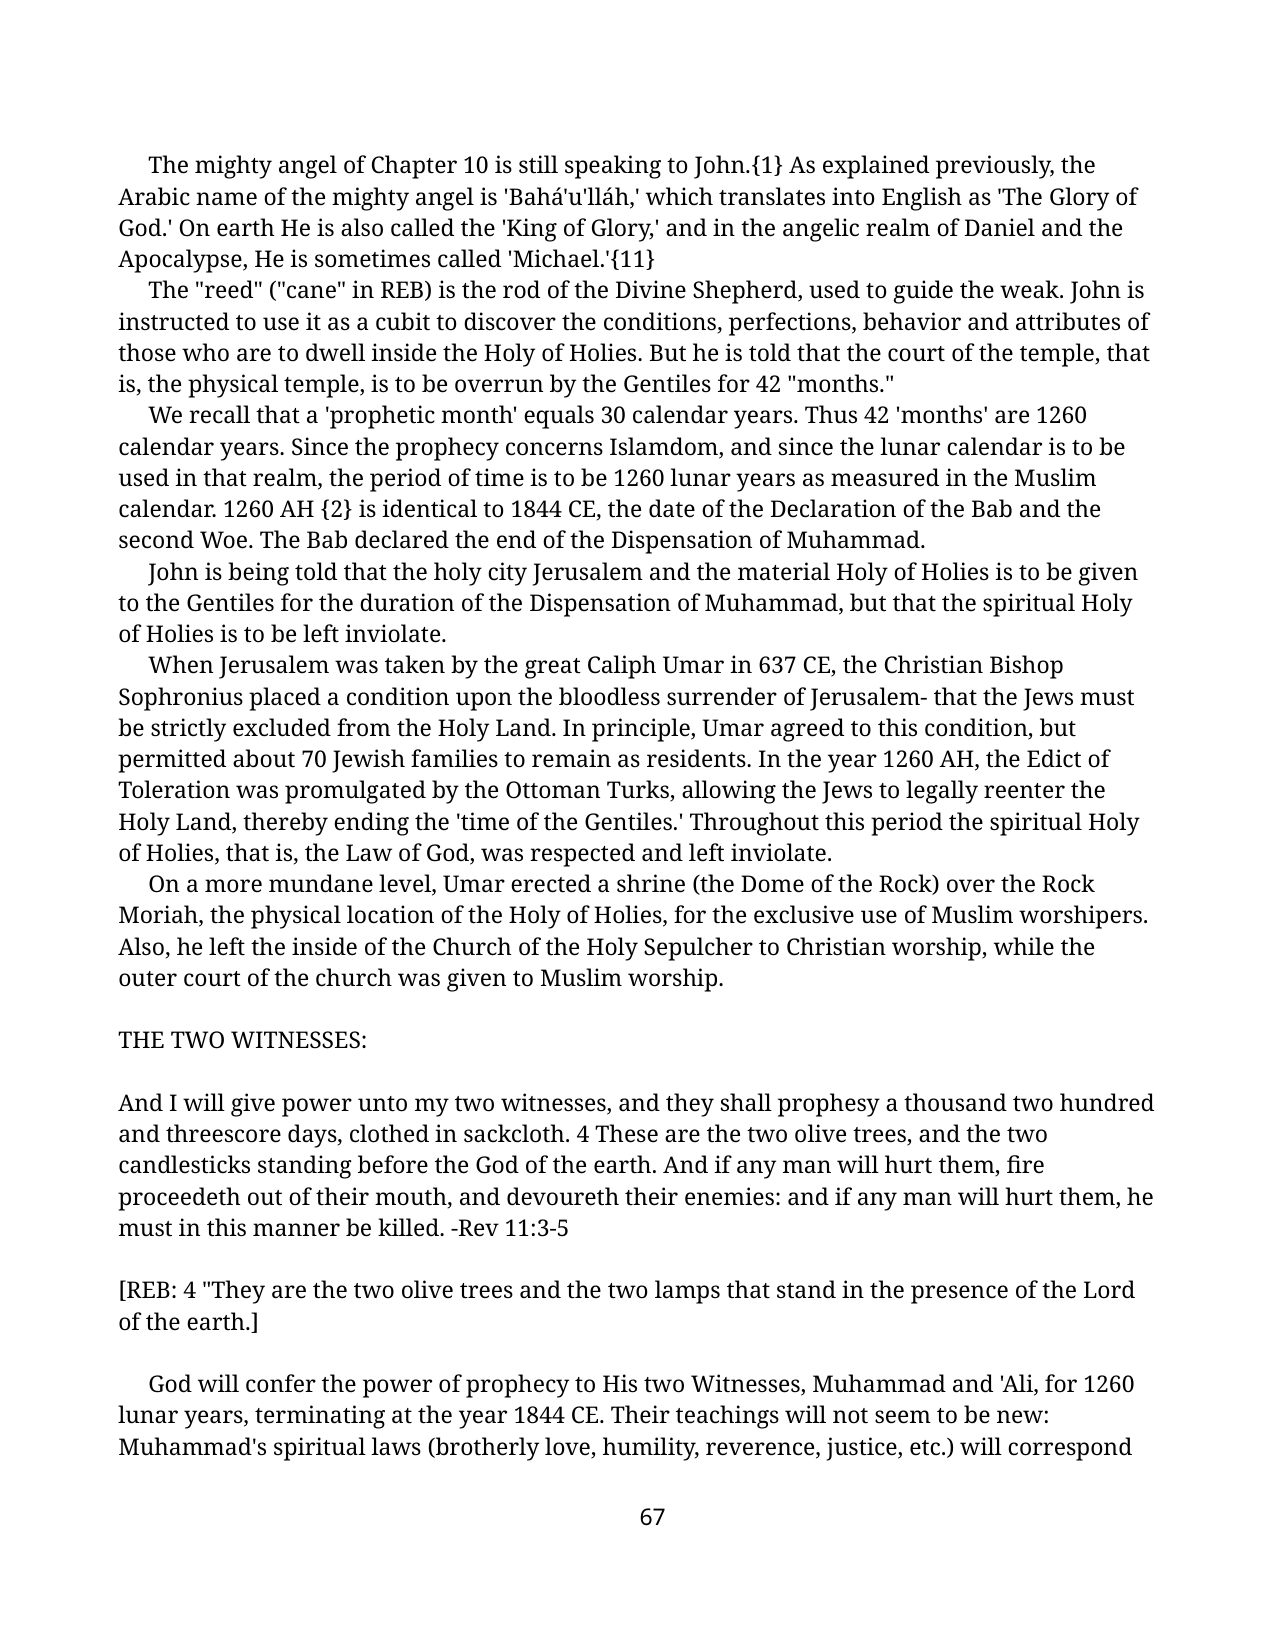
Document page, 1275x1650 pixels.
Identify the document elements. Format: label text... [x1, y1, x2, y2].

text We recall that a 'prophetic month' equals 30 calendar years. Thus 42 'months' are 1260 calendar years. Since the prophecy concerns Islamdom, and since the lunar calendar is to be used in that realm, the period of time is to be 1260 lunar years as measured in the Muslim calendar. 1260 AH {2} is identical to 1844 CE, the date of the Declaration of the Bab and the second Woe. The Bab declared the end of the Dispensation of Muhammad. [118, 399, 1157, 556]
text [REB: 4 "They are the two olive trees and the two lamps that stand in the presence of the Lord of the earth.] [118, 1274, 1157, 1337]
text God will confer the power of prophecy to His two Witnesses, Muhammad and 'Ali, for 1260 lunar years, terminating at the year 1844 CE. Their teachings will not seem to be new: Muhammad's spiritual laws (brotherly love, humility, reverence, justice, etc.) will correspond [118, 1368, 1157, 1462]
text The mighty angel of Chapter 10 is still speaking to John.{1} As explained previously, the Arabic name of the mighty angel is 'Bahá'u'lláh,' which translates into English as 'The Glory of God.' On earth He is also called the 'King of Glory,' and in the angelic realm of Daniel and the Apocalypse, He is sometimes called 'Michael.'{11} [118, 149, 1157, 274]
text When Jerusalem was taken by the great Caliph Umar in 637 CE, the Christian Bishop Sophronius placed a condition upon the bloodless surrender of Jerusalem- that the Jews must be strictly excluded from the Holy Land. In principle, Umar agreed to this condition, but permitted about 70 Jewish families to remain as residents. In the year 1260 AH, the Edict of Toleration was promulgated by the Ottoman Turks, allowing the Jews to legally reenter the Holy Land, thereby ending the 'time of the Gentiles.' Throughout this period the spiritual Holy of Holies, that is, the Law of God, was respected and left inviolate. [118, 649, 1157, 868]
text On a more mundane level, Umar erected a shrine (the Dome of the Rock) over the Rock Moriah, the physical location of the Holy of Holies, for the exclusive use of Muslim worshipers. Also, he left the inside of the Church of the Holy Sepulcher to Christian worship, while the outer court of the church was given to Muslim worship. [118, 868, 1157, 993]
text And I will give power unto my two witnesses, and they shall prophesy a thousand two hundred and threescore days, clothed in sackcloth. 4 These are the two olive trees, and the two candlesticks standing before the God of the earth. And if any man will hurt them, fire proceedeth out of their mouth, and devoureth their enemies: and if any man will hurt them, he must in this manner be killed. -Rev 11:3-5 [118, 1087, 1157, 1243]
text The "reed" ("cane" in REB) is the rod of the Divine Shepherd, used to guide the weak. John is instructed to use it as a cubit to discover the conditions, perfections, behavior and attributes of those who are to dwell inside the Holy of Holies. But he is told that the court of the temple, that is, the physical temple, is to be overrun by the Gentiles for 42 "months." [118, 274, 1157, 399]
text John is being told that the holy city Jerusalem and the material Holy of Holies is to be given to the Gentiles for the duration of the Dispensation of Muhammad, but that the spiritual Holy of Holies is to be left inviolate. [118, 556, 1157, 649]
text THE TWO WITNESSES: [118, 1024, 1157, 1056]
